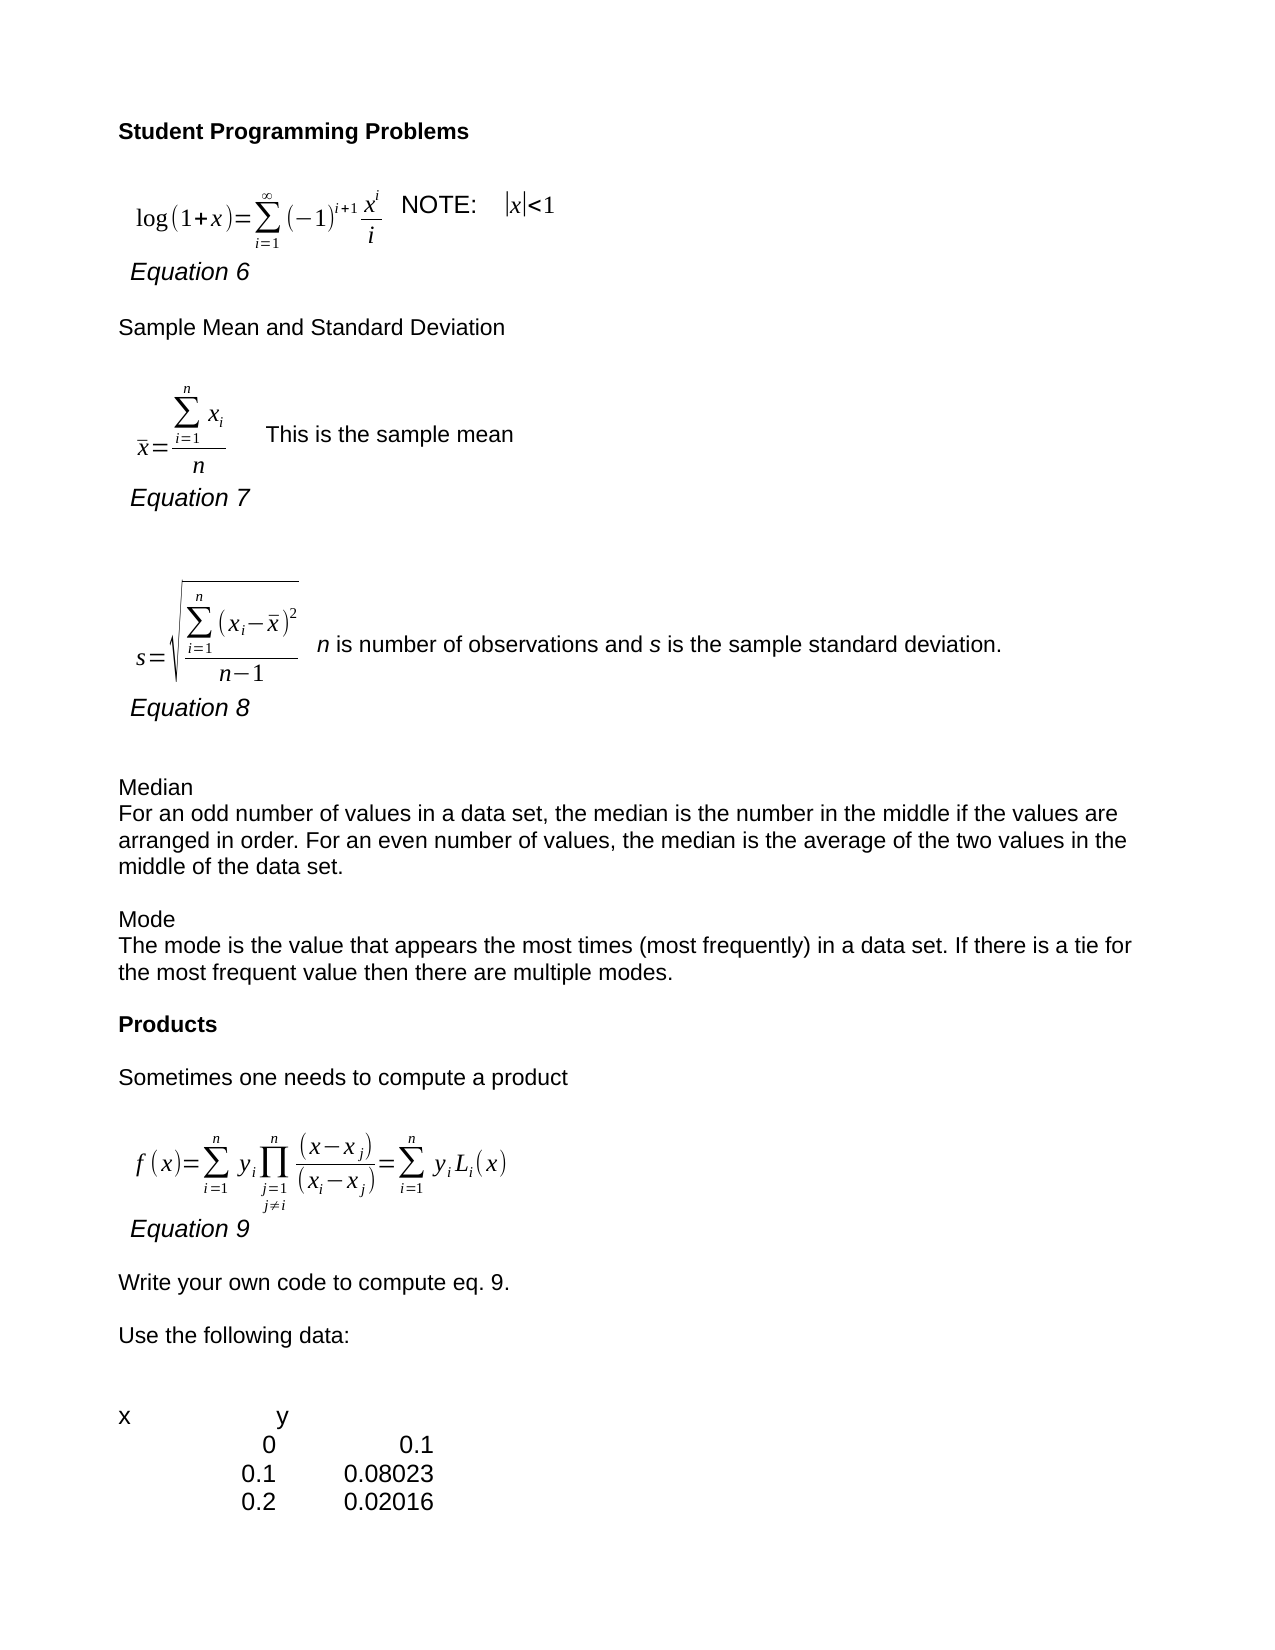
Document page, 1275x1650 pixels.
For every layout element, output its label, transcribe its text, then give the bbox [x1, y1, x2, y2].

text Equation 9 [130, 1129, 514, 1243]
text Use the following data: [118, 1322, 1157, 1348]
text Equation 7 [130, 379, 253, 512]
text Sometimes one needs to compute a product [118, 1064, 1157, 1090]
table_cell 0.1 [118, 1459, 276, 1487]
text n is number of observations and s is the sample standard deviation. [118, 567, 1157, 721]
table_cell 0.2 [118, 1487, 276, 1516]
table_cell 0 [118, 1430, 276, 1458]
table_header y [276, 1401, 434, 1430]
table_cell 0.08023 [276, 1459, 434, 1487]
table_header x [118, 1401, 276, 1430]
text NOTE: [118, 173, 1157, 285]
text Equation 6 [130, 186, 389, 285]
text Student Programming Problems [118, 118, 1157, 144]
text This is the sample mean [118, 367, 1157, 541]
text For an odd number of values in a data set, the median is the number in the middle if the values are arranged in order. For an even number of values, the median is the average of the two values in the middle of the data set. [118, 800, 1157, 879]
table_cell 0.1 [276, 1430, 434, 1458]
text Median [118, 774, 1157, 800]
text Equation 8 [130, 579, 305, 721]
table_cell 0.02016 [276, 1487, 434, 1516]
text The mode is the value that appears the most times (most frequently) in a data set. If there is a tie for the most frequent value then there are multiple modes. [118, 932, 1157, 985]
text Sample Mean and Standard Deviation [118, 314, 1157, 340]
text Write your own code to compute eq. 9. [118, 1269, 1157, 1296]
text Products [118, 1011, 1157, 1037]
text Mode [118, 906, 1157, 932]
